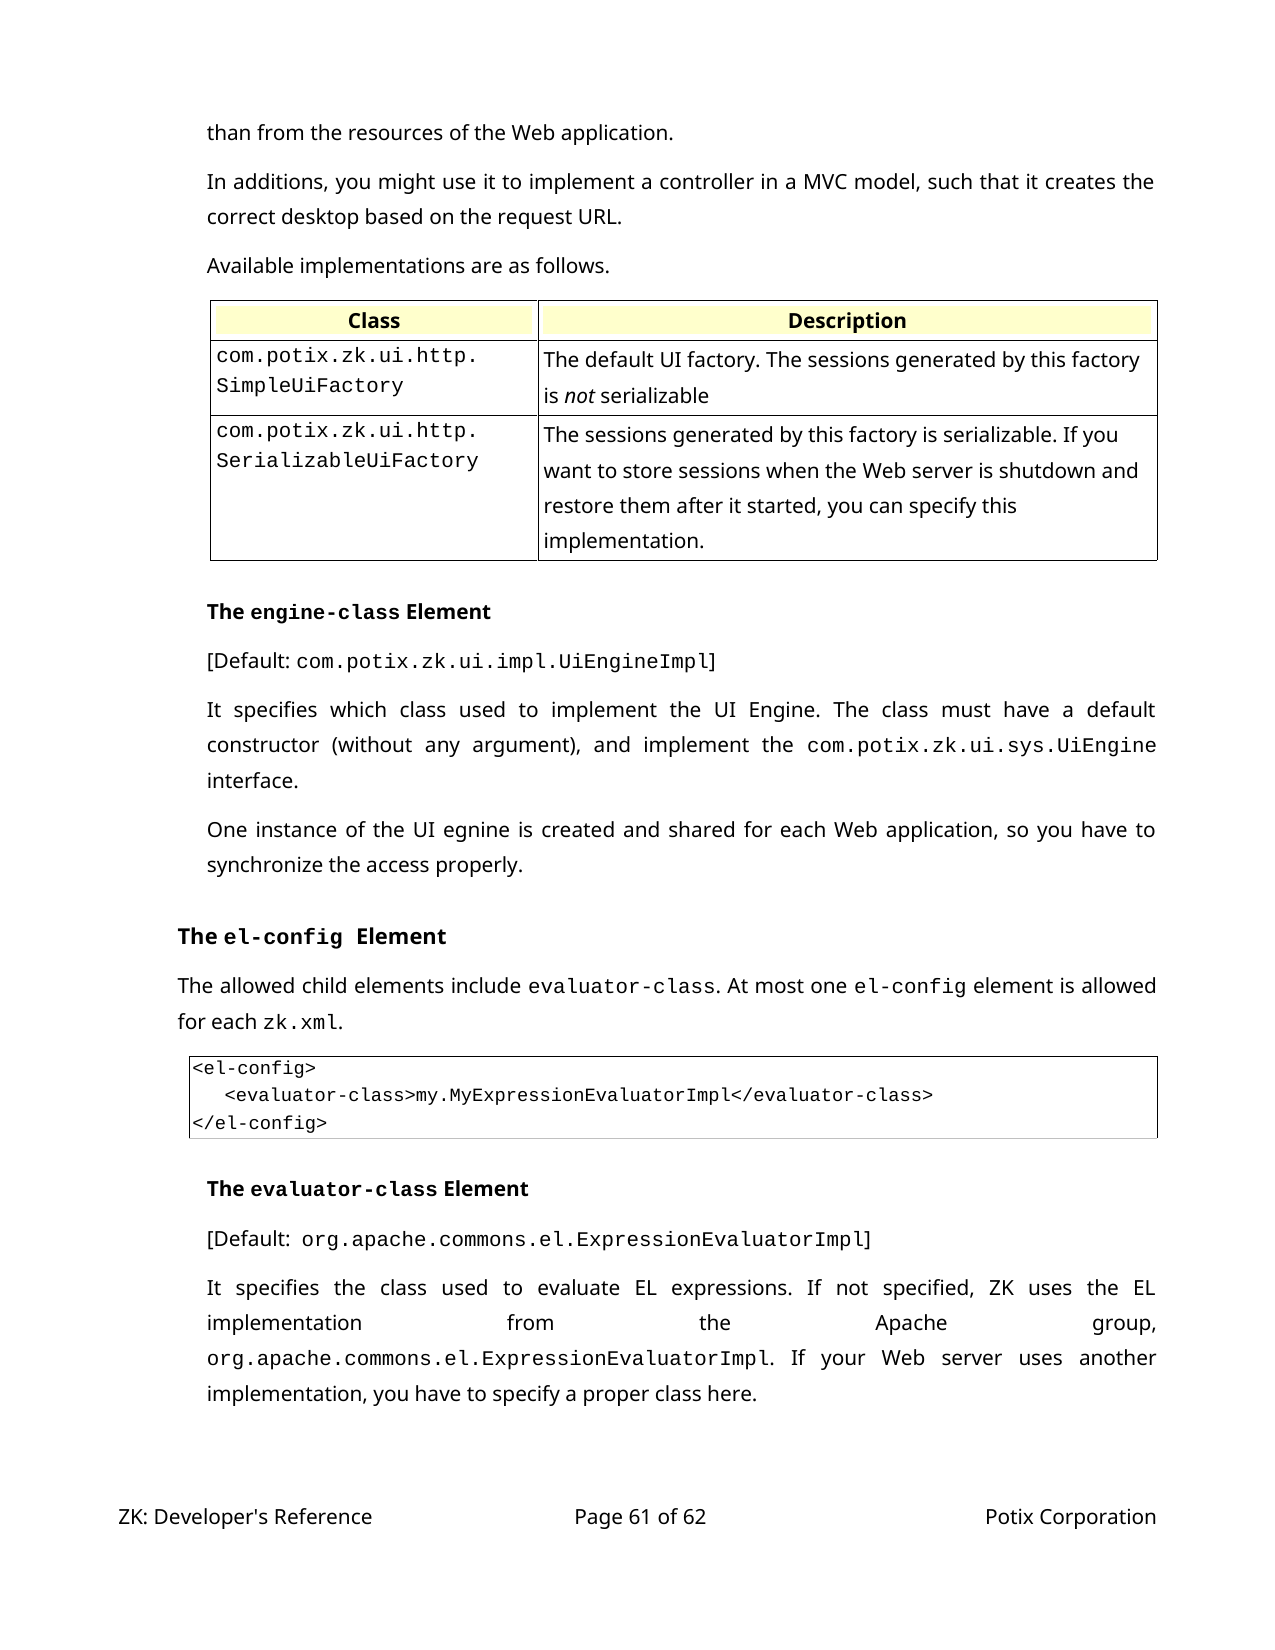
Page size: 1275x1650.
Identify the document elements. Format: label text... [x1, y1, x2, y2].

text [Default: org.apache.commons.el.ExpressionEvaluatorImpl] [207, 1224, 1157, 1252]
subtitle The evaluator-class Element [207, 1174, 1157, 1203]
text The allowed child elements include evaluator-class. At most one el-config element is allowed for each zk.xml. [177, 971, 1157, 1036]
text It specifies which class used to implement the UI Engine. The class must have a default constructor (without any argument), and implement the com.potix.zk.ui.sys.UiEngine interface. [207, 695, 1157, 794]
text It specifies the class used to evaluate EL expressions. If not specified, ZK uses the EL implementation from the Apache group, org.apache.commons.el.ExpressionEvaluatorImpl. If your Web server uses another implementation, you have to specify a proper class here. [207, 1273, 1157, 1407]
table_cell The default UI factory. The sessions generated by this factory is not serializable [539, 341, 1157, 415]
text <el-config> [190, 1057, 1157, 1080]
table_header Class [211, 301, 537, 340]
text than from the resources of the Web application. [207, 118, 1157, 146]
table_cell com.potix.zk.ui.http. SerializableUiFactory [211, 416, 537, 560]
subtitle The el-config Element [177, 921, 1157, 951]
subtitle The engine-class Element [207, 597, 1157, 625]
text Available implementations are as follows. [207, 251, 1157, 279]
text In additions, you might use it to implement a controller in a MVC model, such that it creates the correct desktop based on the request URL. [207, 167, 1157, 230]
text <evaluator-class>my.MyExpressionEvaluatorImpl</evaluator-class> [190, 1083, 1157, 1108]
table_cell The sessions generated by this factory is serializable. If you want to store sessions when the Web server is shutdown and restore them after it started, you can specify this implementation. [539, 416, 1157, 560]
text </el-config> [190, 1111, 1157, 1138]
table_cell com.potix.zk.ui.http. SimpleUiFactory [211, 341, 537, 415]
text One instance of the UI egnine is created and shared for each Web application, so you have to synchronize the access properly. [207, 815, 1157, 878]
text [Default: com.potix.zk.ui.impl.UiEngineImpl] [207, 646, 1157, 674]
table_header Description [539, 301, 1157, 340]
